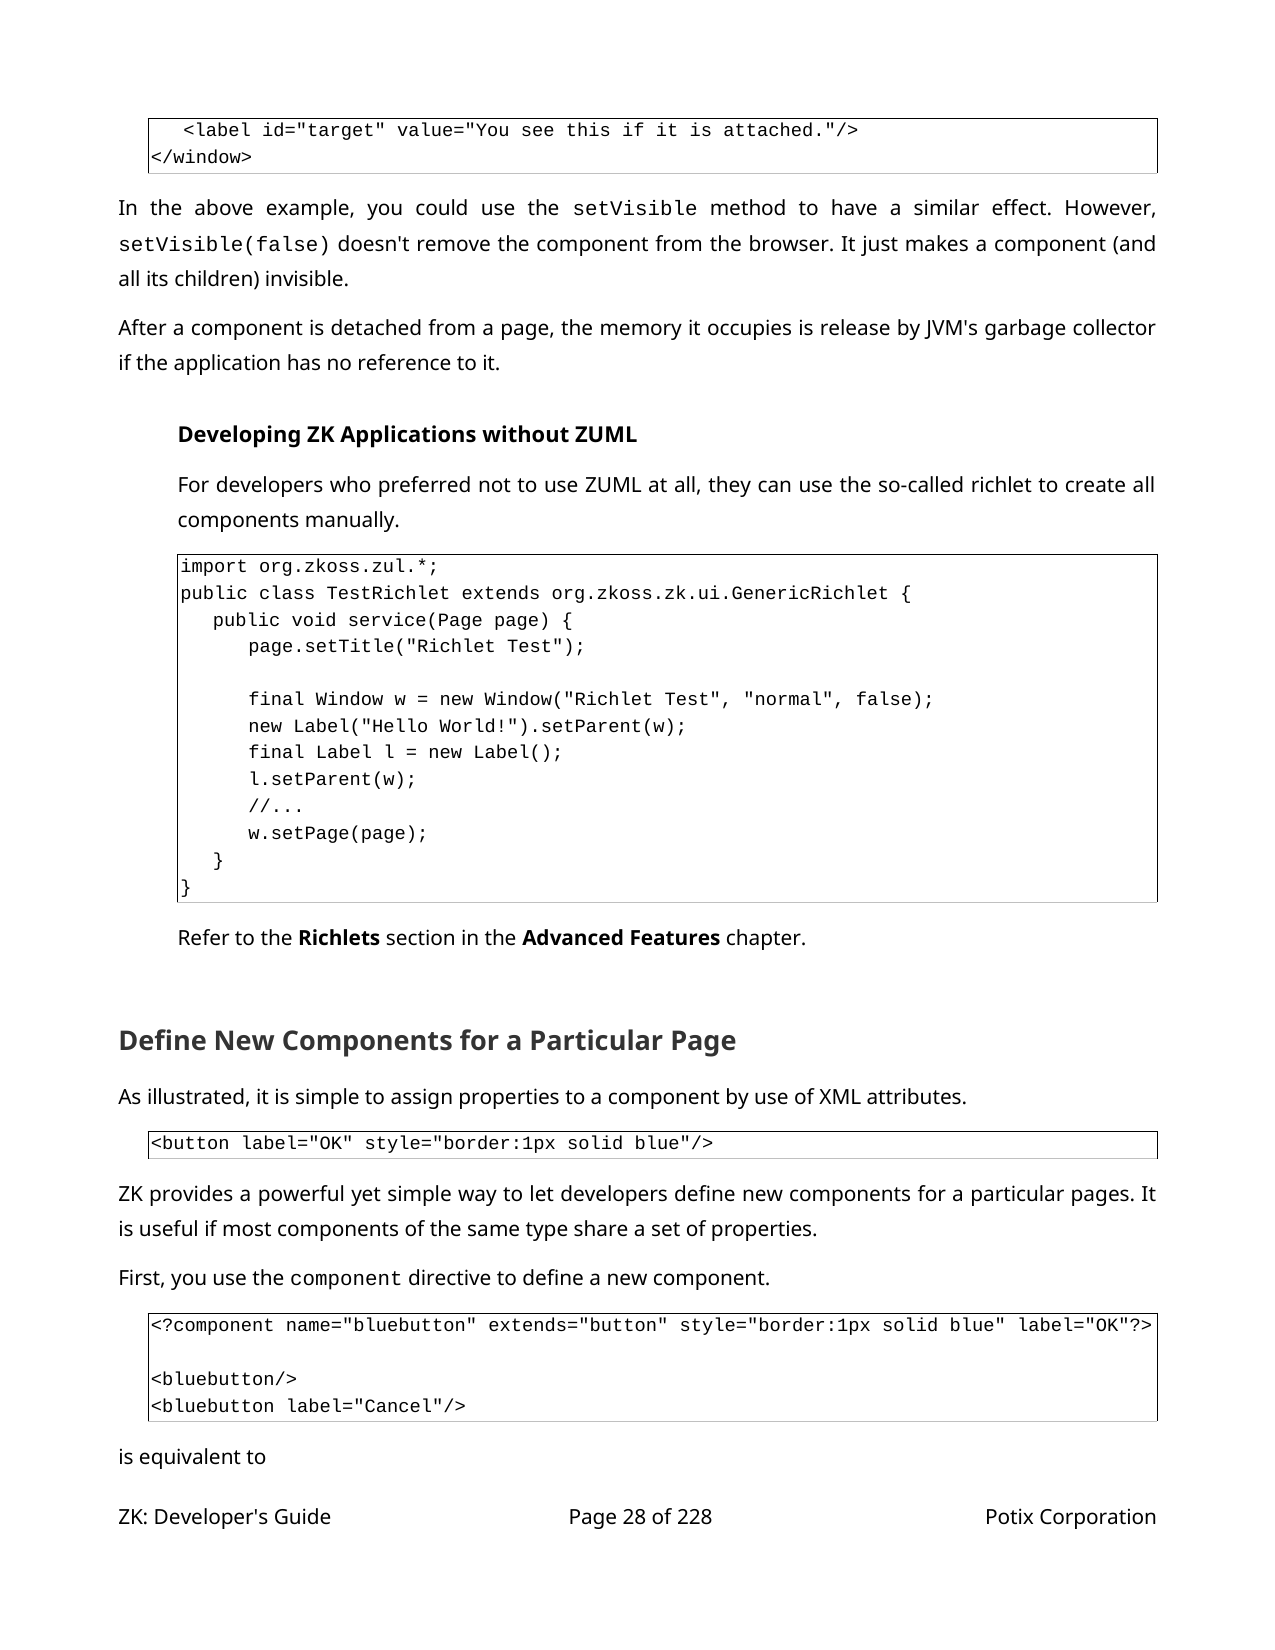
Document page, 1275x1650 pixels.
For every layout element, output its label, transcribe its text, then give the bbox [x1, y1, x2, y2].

text <bluebutton/> [149, 1367, 1157, 1391]
text After a component is detached from a page, the memory it occupies is release by JVM's garbage collector if the application has no reference to it. [118, 313, 1157, 377]
text <?component name="bluebutton" extends="button" style="border:1px solid blue" label="OK"?> [149, 1314, 1157, 1337]
text import org.zkoss.zul.*; [178, 555, 1157, 578]
text } [178, 875, 1157, 902]
text For developers who preferred not to use ZUML at all, they can use the so-called richlet to create all components manually. [177, 470, 1157, 533]
text As illustrated, it is simple to assign properties to a component by use of XML attributes. [118, 1082, 1157, 1111]
text <label id="target" value="You see this if it is attached."/> [149, 119, 1157, 142]
text Refer to the Richlets section in the Advanced Features chapter. [177, 923, 1157, 951]
text In the above example, you could use the setVisible method to have a similar effect. However, setVisible(false) doesn't remove the component from the browser. It just makes a component (and all its children) invisible. [118, 193, 1157, 292]
subtitle Define New Components for a Particular Page [118, 1022, 1157, 1059]
text <button label="OK" style="border:1px solid blue"/> [149, 1132, 1157, 1158]
subtitle Developing ZK Applications without ZUML [177, 419, 1157, 449]
text //... [178, 794, 1157, 818]
text <bluebutton label="Cancel"/> [149, 1394, 1157, 1421]
text is equivalent to [118, 1442, 1157, 1470]
text </window> [149, 145, 1157, 173]
text First, you use the component directive to define a new component. [118, 1263, 1157, 1292]
text public class TestRichlet extends org.zkoss.zk.ui.GenericRichlet { public void service(Page page) { page.setTitle("Richlet Test"); final Window w = new Window("Richlet Test", "normal", false); new Label("Hello World!").setParent(w); final Label l = new Label(); l.setParent(w); [178, 581, 1157, 791]
text w.setPage(page); } [178, 821, 1157, 872]
text ZK provides a powerful yet simple way to let developers define new components for a particular pages. It is useful if most components of the same type share a set of properties. [118, 1179, 1157, 1243]
